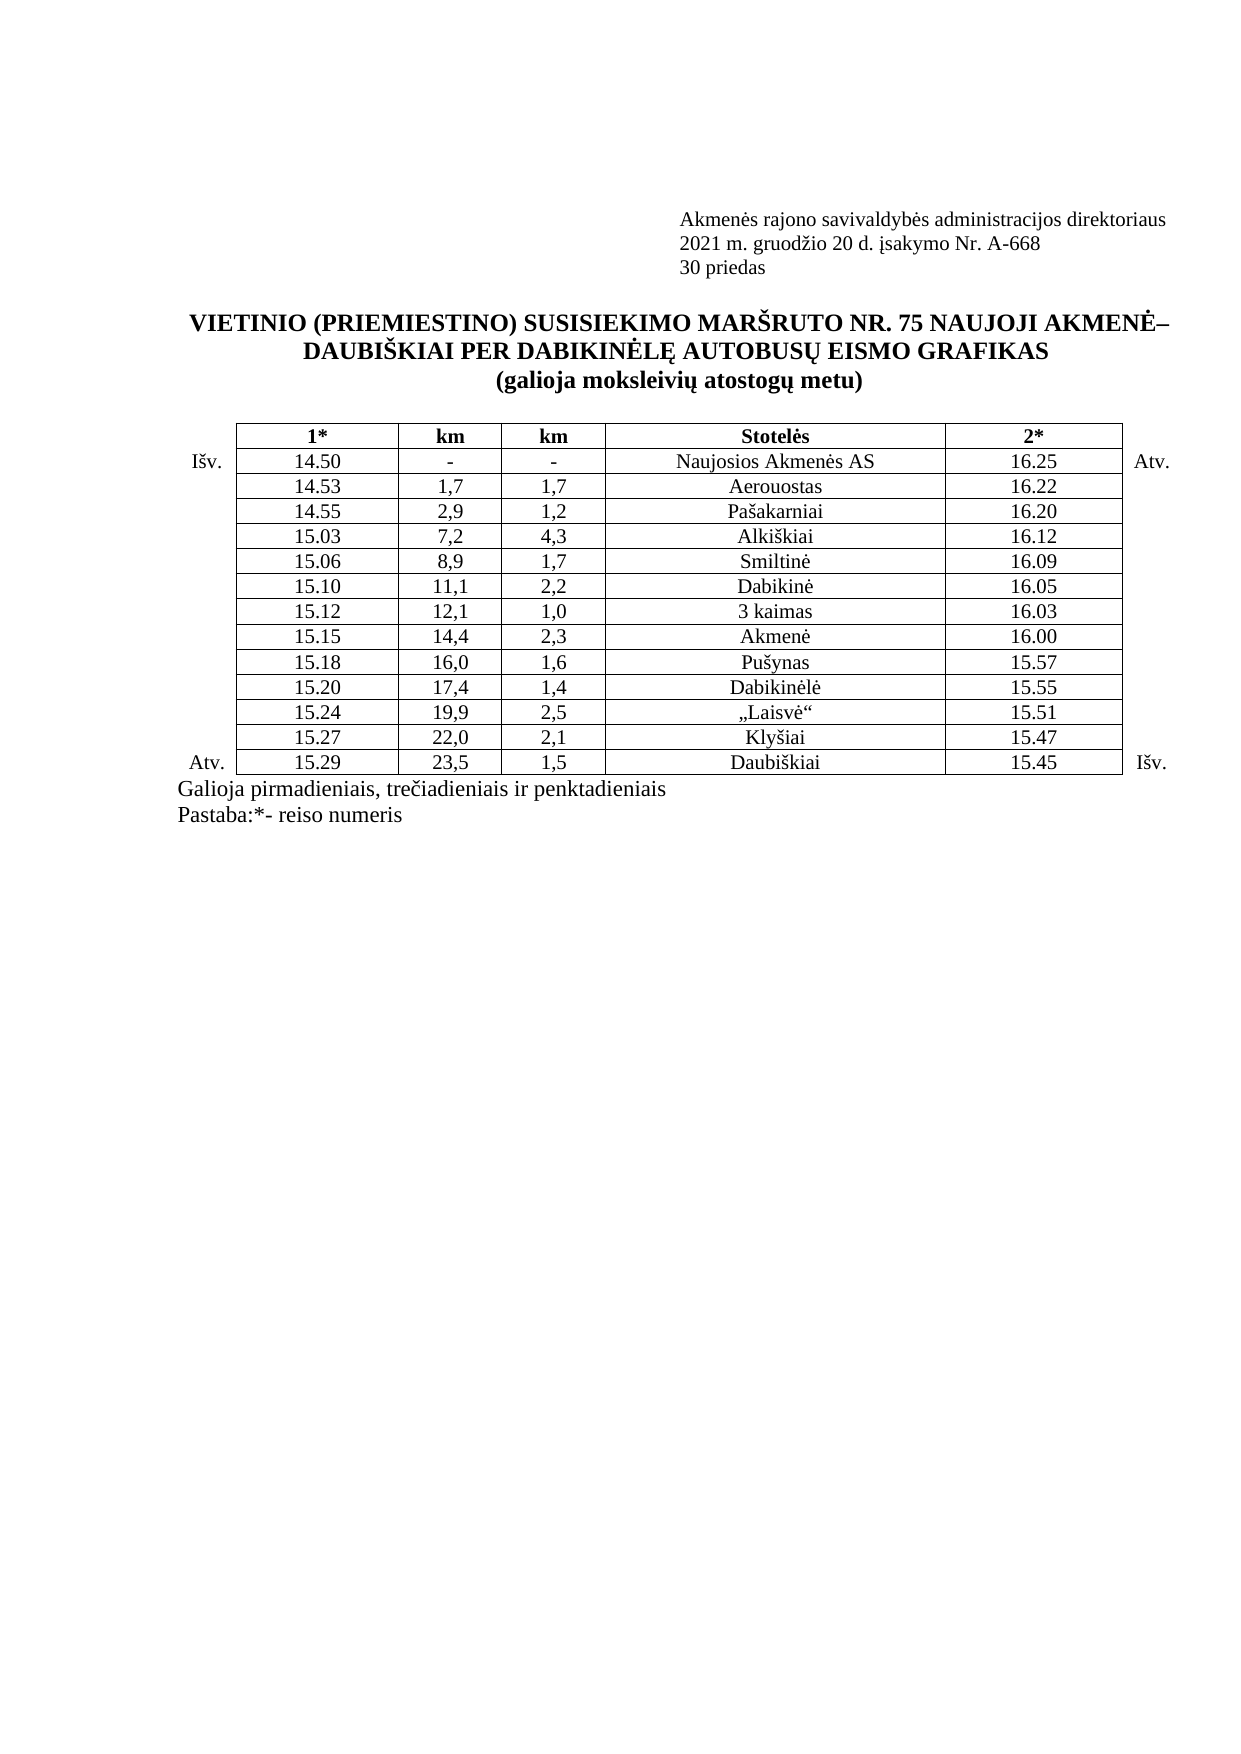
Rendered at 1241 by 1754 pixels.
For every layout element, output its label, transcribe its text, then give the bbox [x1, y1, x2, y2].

table_cell 23,5 [399, 750, 501, 774]
table_cell 15.10 [237, 574, 398, 598]
table_cell 1,0 [502, 599, 605, 623]
table_cell 15.45 [946, 750, 1122, 774]
table_cell 7,2 [399, 524, 501, 548]
table_cell 15.03 [237, 524, 398, 548]
table_cell 14.53 [237, 474, 398, 498]
text 2021 m. gruodžio 20 d. įsakymo Nr. A-668 [679, 231, 1181, 255]
table_cell 2,5 [502, 700, 605, 724]
table_cell [1123, 524, 1181, 548]
table_cell - [502, 449, 605, 473]
table_cell Daubiškiai [606, 750, 945, 774]
table_header Stotelės [606, 424, 945, 448]
table_cell 16.03 [946, 599, 1122, 623]
table_cell [1123, 574, 1181, 598]
table_cell Dabikinė [606, 574, 945, 598]
table_cell 1,7 [399, 474, 501, 498]
table_cell 3 kaimas [606, 599, 945, 623]
table_cell 16.05 [946, 574, 1122, 598]
table_cell [178, 700, 236, 724]
table_cell 15.20 [237, 675, 398, 699]
table_cell 2,2 [502, 574, 605, 598]
table_cell 1,7 [502, 474, 605, 498]
table_cell [178, 474, 236, 498]
table_cell 1,5 [502, 750, 605, 774]
table_cell 2,1 [502, 725, 605, 749]
table_cell 15.51 [946, 700, 1122, 724]
table_header km [502, 424, 605, 448]
table_cell 1,7 [502, 549, 605, 573]
table_header [178, 424, 236, 448]
table_cell [178, 524, 236, 548]
table_cell Smiltinė [606, 549, 945, 573]
table_cell 16,0 [399, 650, 501, 674]
table_cell Akmenė [606, 625, 945, 648]
table_cell Alkiškiai [606, 524, 945, 548]
table_cell Pušynas [606, 650, 945, 674]
table_cell Atv. [178, 750, 236, 774]
table_cell 15.12 [237, 599, 398, 623]
table_cell [178, 599, 236, 623]
table_cell [178, 675, 236, 699]
text VIETINIO (PRIEMIESTINO) SUSISIEKIMO MARŠRUTO NR. 75 NAUJOJI AKMENĖ–DAUBIŠKIAI PER DABIKINĖLĘ AUTOBUSŲ EISMO GRAFIKAS [177, 308, 1181, 365]
table_cell 1,4 [502, 675, 605, 699]
table_cell Aerouostas [606, 474, 945, 498]
table_cell Dabikinėlė [606, 675, 945, 699]
text (galioja moksleivių atostogų metu) [177, 365, 1181, 394]
table_cell 12,1 [399, 599, 501, 623]
table_cell [1123, 599, 1181, 623]
table_cell 16.00 [946, 625, 1122, 648]
table_cell 1,2 [502, 499, 605, 523]
table_cell 14.55 [237, 499, 398, 523]
table_cell Naujosios Akmenės AS [606, 449, 945, 473]
table_cell [178, 549, 236, 573]
table_cell „Laisvė“ [606, 700, 945, 724]
table_cell 15.47 [946, 725, 1122, 749]
table_cell Atv. [1123, 449, 1181, 473]
table_cell [1123, 725, 1181, 749]
table_cell 2,3 [502, 625, 605, 648]
table_cell - [399, 449, 501, 473]
table_cell 16.22 [946, 474, 1122, 498]
table_cell [1123, 474, 1181, 498]
table_cell 15.06 [237, 549, 398, 573]
text 30 priedas [679, 255, 1181, 279]
table_cell [178, 650, 236, 674]
table_cell 15.57 [946, 650, 1122, 674]
table_header 2* [946, 424, 1122, 448]
table_cell [178, 574, 236, 598]
table_cell 15.15 [237, 625, 398, 648]
table_cell Pašakarniai [606, 499, 945, 523]
text Akmenės rajono savivaldybės administracijos direktoriaus [679, 207, 1181, 231]
table_header [1123, 424, 1181, 448]
table_cell [1123, 650, 1181, 674]
table_cell 14.50 [237, 449, 398, 473]
table_header km [399, 424, 501, 448]
table_cell [178, 499, 236, 523]
text Galioja pirmadieniais, trečiadieniais ir penktadieniais [177, 775, 1181, 801]
table_cell 1,6 [502, 650, 605, 674]
table_cell 14,4 [399, 625, 501, 648]
text Pastaba:*- reiso numeris [177, 801, 1181, 828]
table_cell [1123, 549, 1181, 573]
table_cell Klyšiai [606, 725, 945, 749]
table_cell [1123, 675, 1181, 699]
table_cell 16.20 [946, 499, 1122, 523]
table_cell Išv. [1123, 750, 1181, 774]
table_cell [178, 725, 236, 749]
table_header 1* [237, 424, 398, 448]
table_cell 2,9 [399, 499, 501, 523]
table_cell 16.09 [946, 549, 1122, 573]
table_cell 17,4 [399, 675, 501, 699]
table_cell 15.18 [237, 650, 398, 674]
table_cell 8,9 [399, 549, 501, 573]
table_cell 4,3 [502, 524, 605, 548]
table_cell 16.25 [946, 449, 1122, 473]
table_cell 15.55 [946, 675, 1122, 699]
table_cell [1123, 700, 1181, 724]
table_cell 11,1 [399, 574, 501, 598]
table_cell [178, 625, 236, 648]
table_cell 19,9 [399, 700, 501, 724]
table_cell 15.29 [237, 750, 398, 774]
table_cell Išv. [178, 449, 236, 473]
table_cell 22,0 [399, 725, 501, 749]
table_cell 15.24 [237, 700, 398, 724]
table_cell 16.12 [946, 524, 1122, 548]
table_cell [1123, 499, 1181, 523]
table_cell [1123, 625, 1181, 648]
table_cell 15.27 [237, 725, 398, 749]
